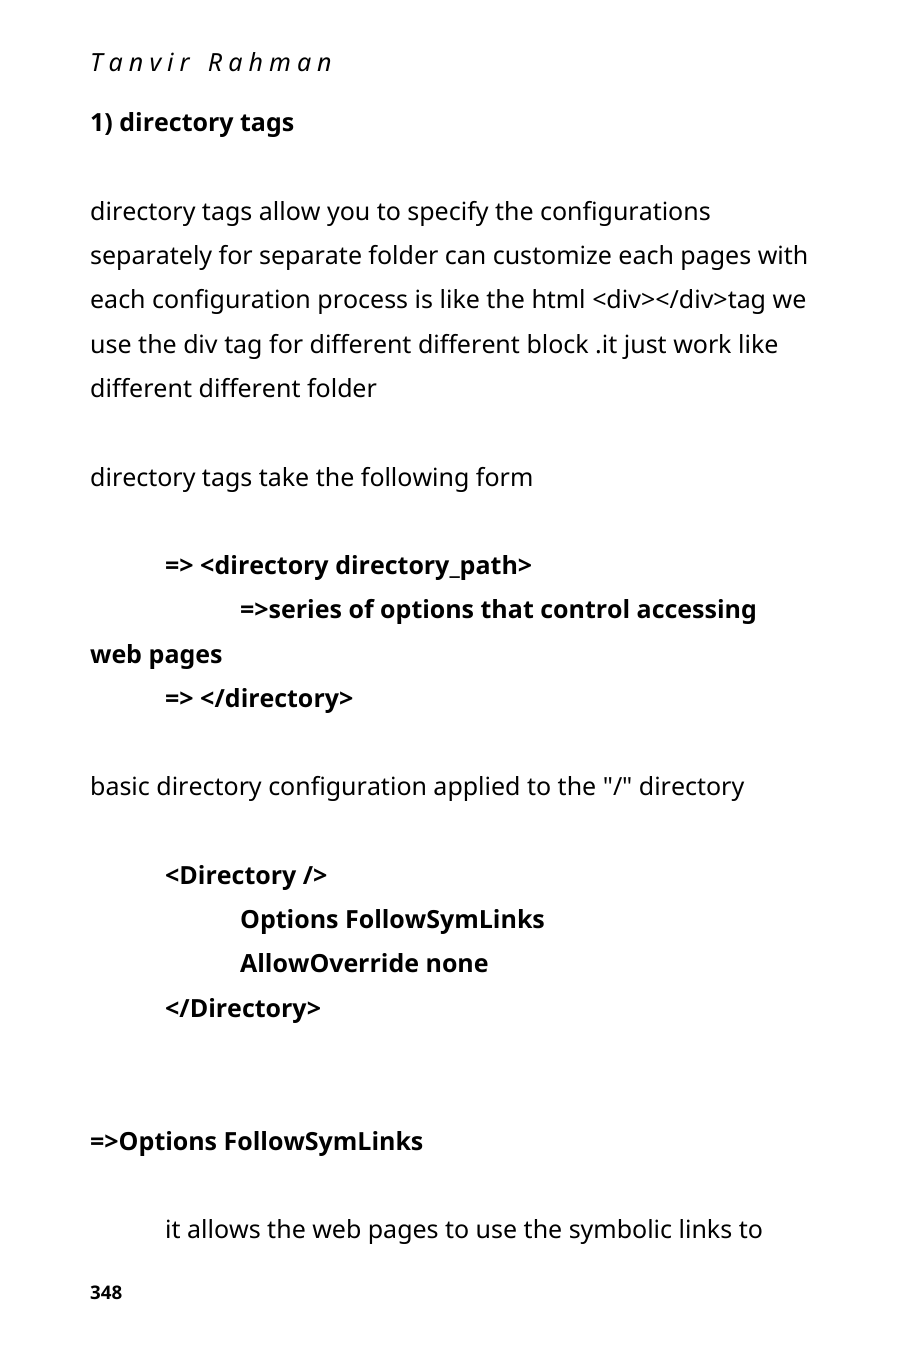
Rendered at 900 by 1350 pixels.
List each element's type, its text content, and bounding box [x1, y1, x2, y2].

text =>Options FollowSymLinks [90, 1123, 810, 1157]
text Options FollowSymLinks [90, 902, 810, 936]
text basic directory configuration applied to the "/" directory [90, 769, 810, 803]
text directory tags take the following form [90, 459, 810, 493]
text => </directory> [90, 681, 810, 714]
text => <directory directory_path> [90, 548, 810, 582]
text =>series of options that control accessing web pages [90, 592, 810, 670]
text </Directory> [90, 990, 810, 1024]
text directory tags allow you to specify the configurations separately for separate folder can customize each pages with each configuration process is like the html <div></div>tag we use the div tag for different different block .it just work like different different folder [90, 193, 810, 405]
text <Directory /> [90, 858, 810, 892]
text AllowOverride none [90, 946, 810, 980]
text it allows the web pages to use the symbolic links to [90, 1212, 810, 1246]
text 1) directory tags [90, 105, 810, 139]
